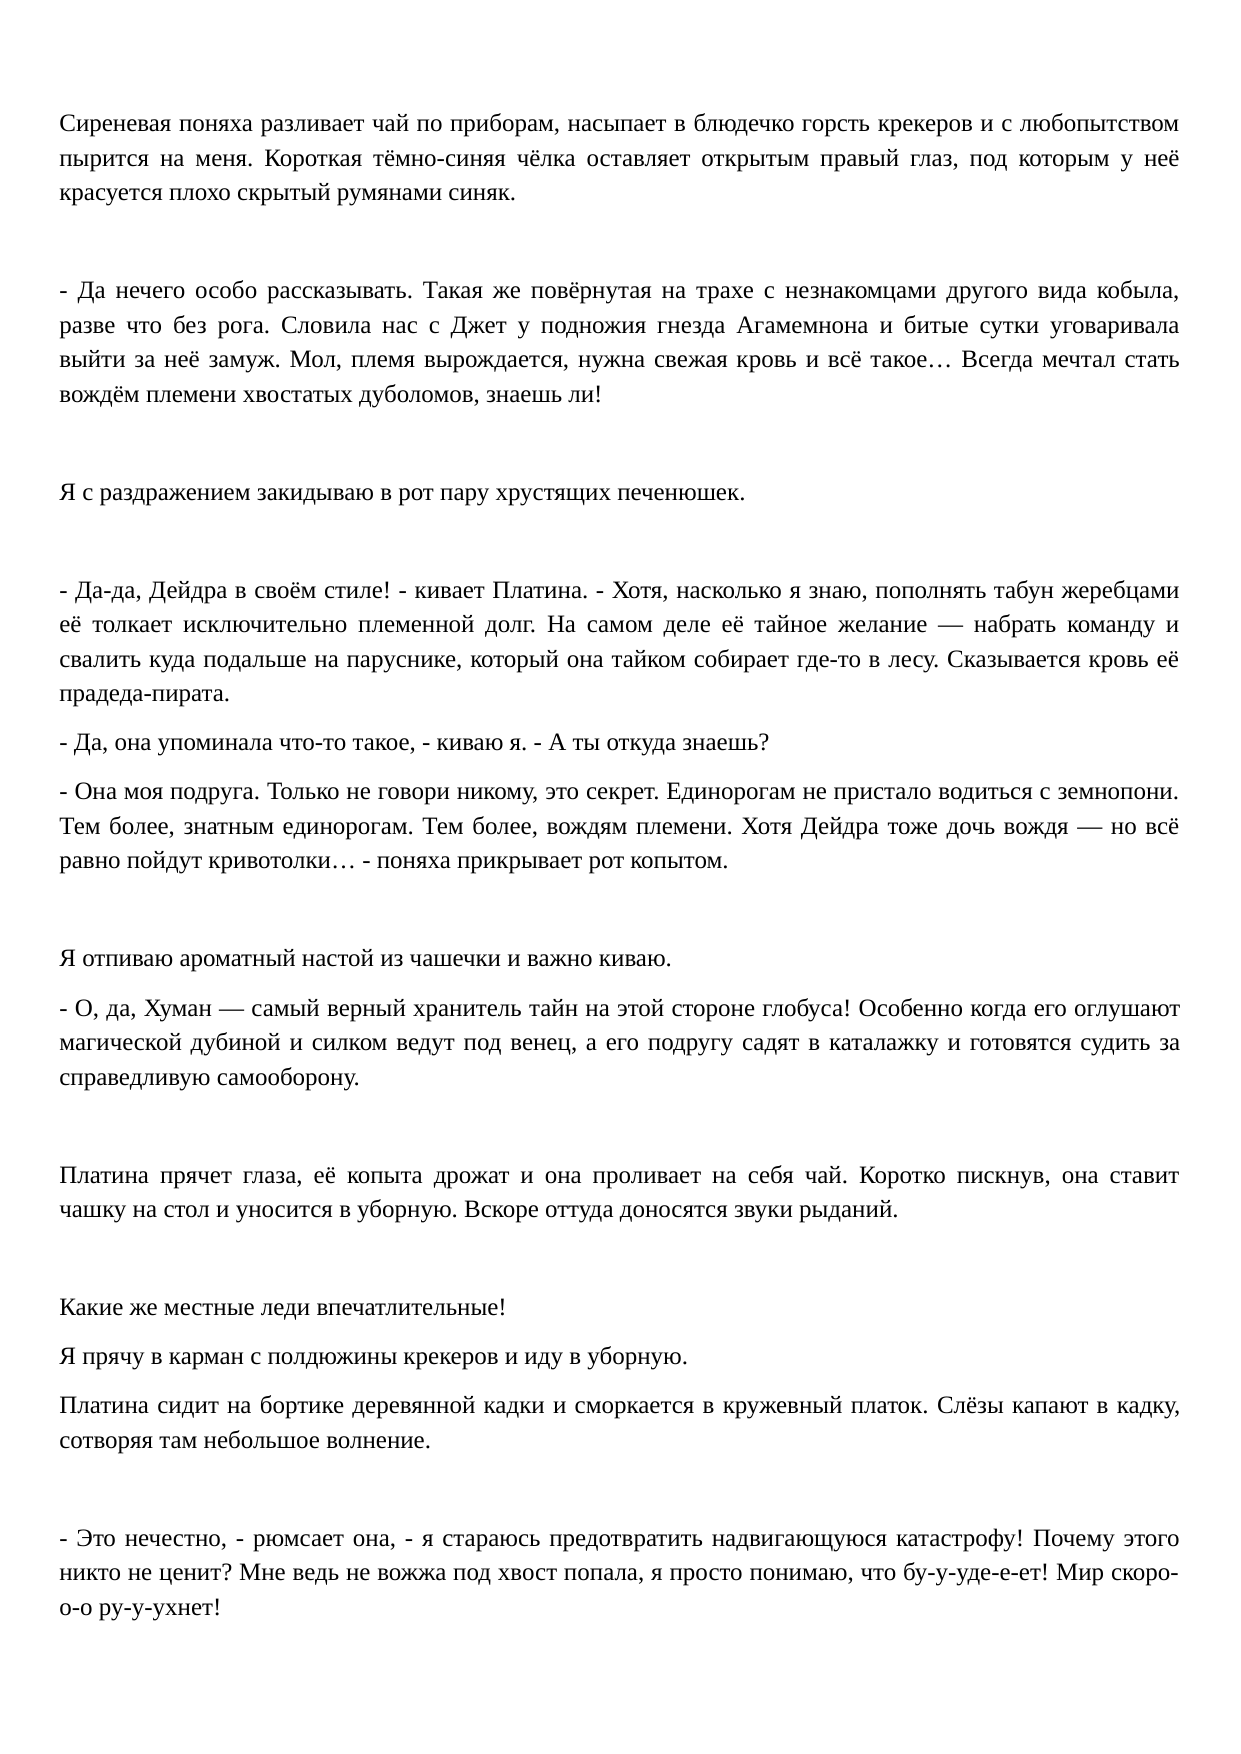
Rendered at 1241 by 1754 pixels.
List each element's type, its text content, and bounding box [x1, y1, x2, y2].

text Платина прячет глаза, её копыта дрожат и она проливает на себя чай. Коротко пискнув, она ставит чашку на стол и уносится в уборную. Вскоре оттуда доносятся звуки рыданий. [59, 1160, 1181, 1223]
text Я с раздражением закидываю в рот пару хрустящих печенюшек. [59, 477, 1181, 506]
text - Да-да, Дейдра в своём стиле! - кивает Платина. - Хотя, насколько я знаю, пополнять табун жеребцами её толкает исключительно племенной долг. На самом деле её тайное желание — набрать команду и свалить куда подальше на паруснике, который она тайком собирает где-то в лесу. Сказывается кровь её прадеда-пирата. [59, 575, 1181, 707]
text - Да нечего особо рассказывать. Такая же повёрнутая на трахе с незнакомцами другого вида кобыла, разве что без рога. Словила нас с Джет у подножия гнезда Агамемнона и битые сутки уговаривала выйти за неё замуж. Мол, племя вырождается, нужна свежая кровь и всё такое… Всегда мечтал стать вождём племени хвостатых дуболомов, знаешь ли! [59, 275, 1181, 407]
text Сиреневая поняха разливает чай по приборам, насыпает в блюдечко горсть крекеров и с любопытством пырится на меня. Короткая тёмно-синяя чёлка оставляет открытым правый глаз, под которым у неё красуется плохо скрытый румянами синяк. [59, 108, 1181, 206]
text Я прячу в карман с полдюжины крекеров и иду в уборную. [59, 1341, 1181, 1370]
text Платина сидит на бортике деревянной кадки и сморкается в кружевный платок. Слёзы капают в кадку, сотворяя там небольшое волнение. [59, 1390, 1181, 1454]
text Я отпиваю ароматный настой из чашечки и важно киваю. [59, 943, 1181, 972]
text Какие же местные леди впечатлительные! [59, 1292, 1181, 1321]
text - Да, она упоминала что-то такое, - киваю я. - А ты откуда знаешь? [59, 727, 1181, 756]
text - Она моя подруга. Только не говори никому, это секрет. Единорогам не пристало водиться с земнопони. Тем более, знатным единорогам. Тем более, вождям племени. Хотя Дейдра тоже дочь вождя — но всё равно пойдут кривотолки… - поняха прикрывает рот копытом. [59, 776, 1181, 874]
text - О, да, Хуман — самый верный хранитель тайн на этой стороне глобуса! Особенно когда его оглушают магической дубиной и силком ведут под венец, а его подругу садят в каталажку и готовятся судить за справедливую самооборону. [59, 993, 1181, 1090]
text - Это нечестно, - рюмсает она, - я стараюсь предотвратить надвигающуюся катастрофу! Почему этого никто не ценит? Мне ведь не вожжа под хвост попала, я просто понимаю, что бу-у-уде-е-ет! Мир скоро-о-о ру-у-ухнет! [59, 1523, 1181, 1621]
